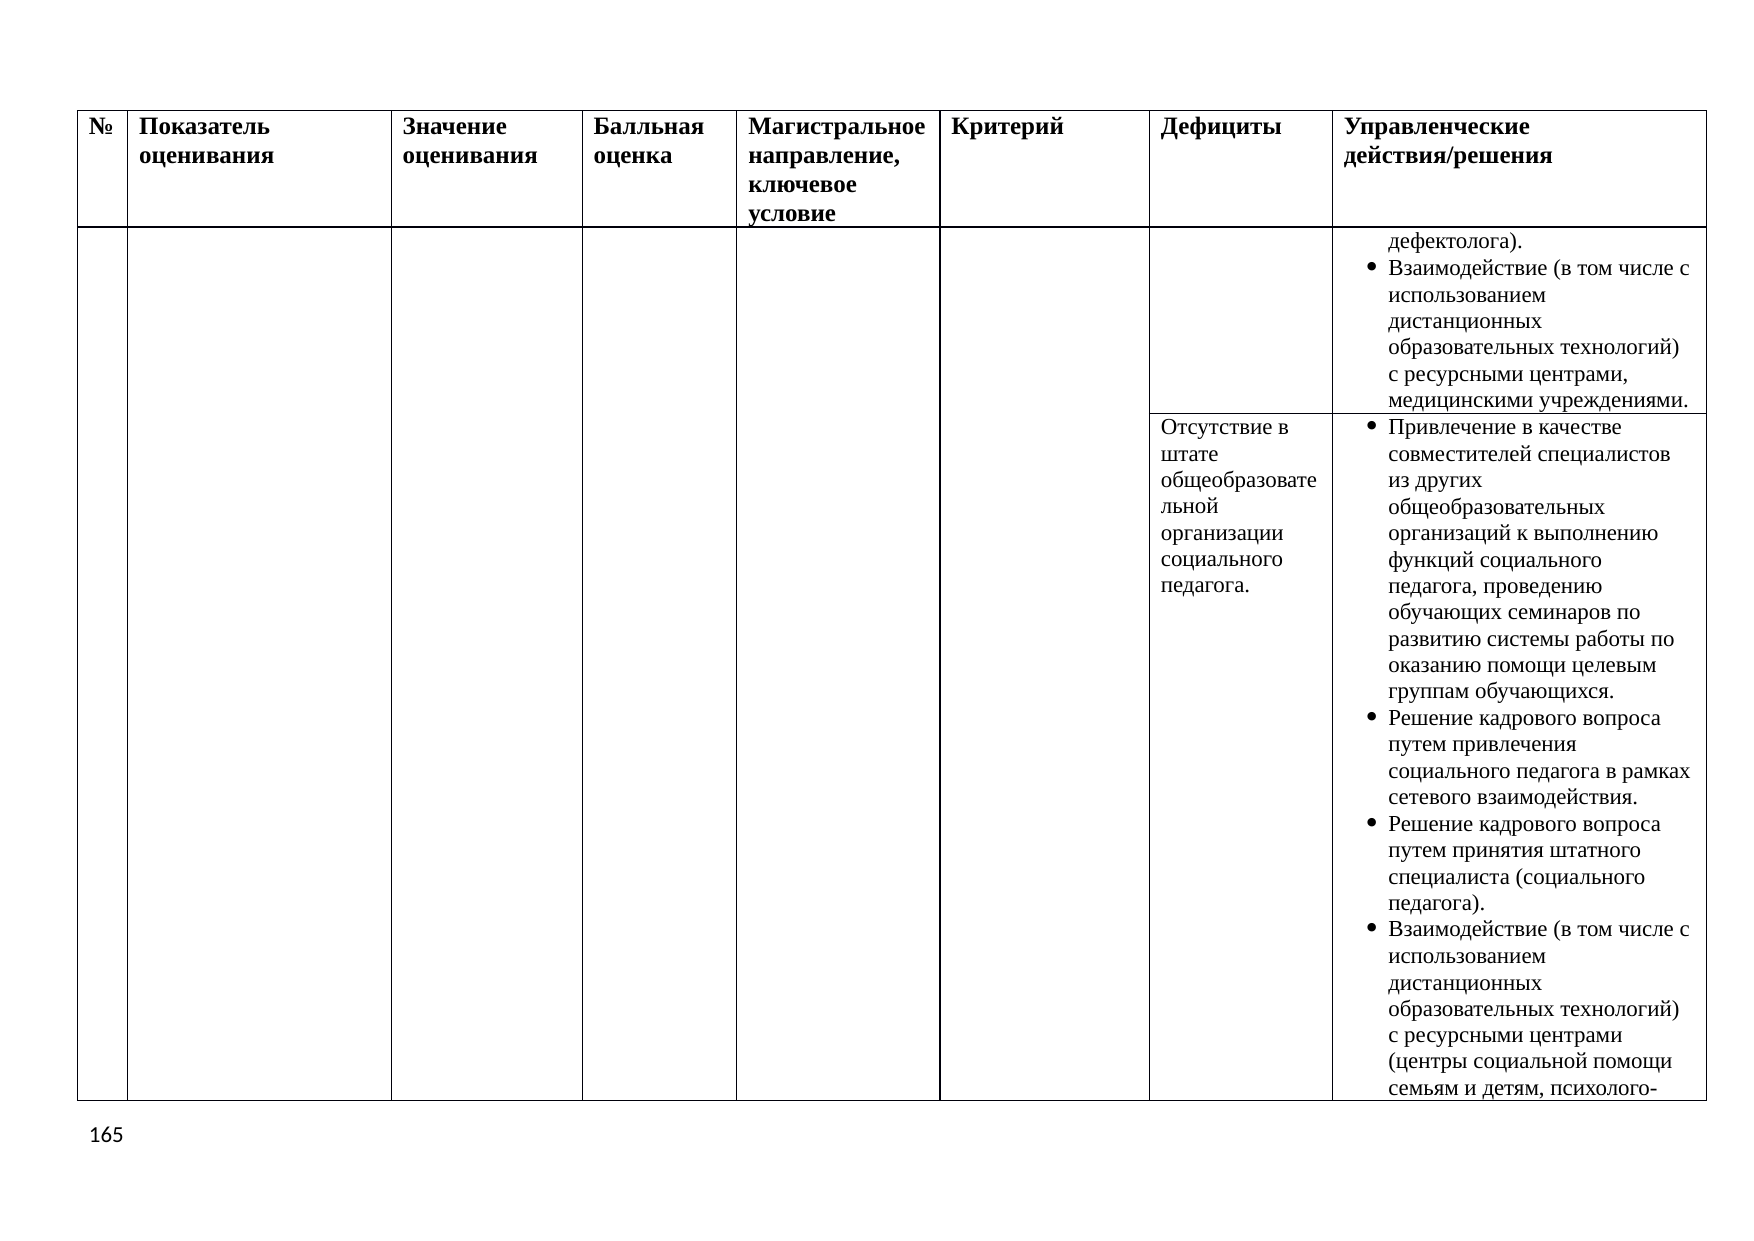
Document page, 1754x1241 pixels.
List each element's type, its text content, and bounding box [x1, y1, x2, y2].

table_header Магистральное направление, ключевое условие [737, 111, 939, 226]
table_cell [78, 228, 127, 1100]
table_header Управленческие действия/решения [1333, 111, 1706, 226]
table_cell Привлечение в качестве совместителей специалистов из других общеобразовательных организаций к выполнению функций социального педагога, проведению обучающих семинаров по развитию системы работы по оказанию помощи целевым группам обучающихся. Решение кадрового вопроса путем привлечения социального педагога в рамках сетевого взаимодействия. Решение кадрового вопроса путем принятия штатного специалиста (социального педагога). Взаимодействие (в том числе с использованием дистанционных образовательных технологий) с ресурсными центрами (центры социальной помощи семьям и детям, психолого- [1333, 414, 1706, 1100]
table_header Критерий [941, 111, 1149, 226]
table_cell дефектолога). Взаимодействие (в том числе с использованием дистанционных образовательных технологий) с ресурсными центрами, медицинскими учреждениями. [1333, 228, 1706, 412]
table_cell [737, 228, 939, 1100]
table_cell [1150, 228, 1332, 412]
table_cell [583, 228, 736, 1100]
table_header Балльная оценка [583, 111, 736, 226]
table_header Значение оценивания [392, 111, 582, 226]
table_cell [128, 228, 391, 1100]
table_header Дефициты [1150, 111, 1332, 226]
table_cell Отсутствие в штате общеобразовательной организации социального педагога. [1150, 414, 1332, 1100]
table_header № [78, 111, 127, 226]
table_header Показатель оценивания [128, 111, 391, 226]
table_cell [392, 228, 582, 1100]
table_cell [941, 228, 1149, 1100]
